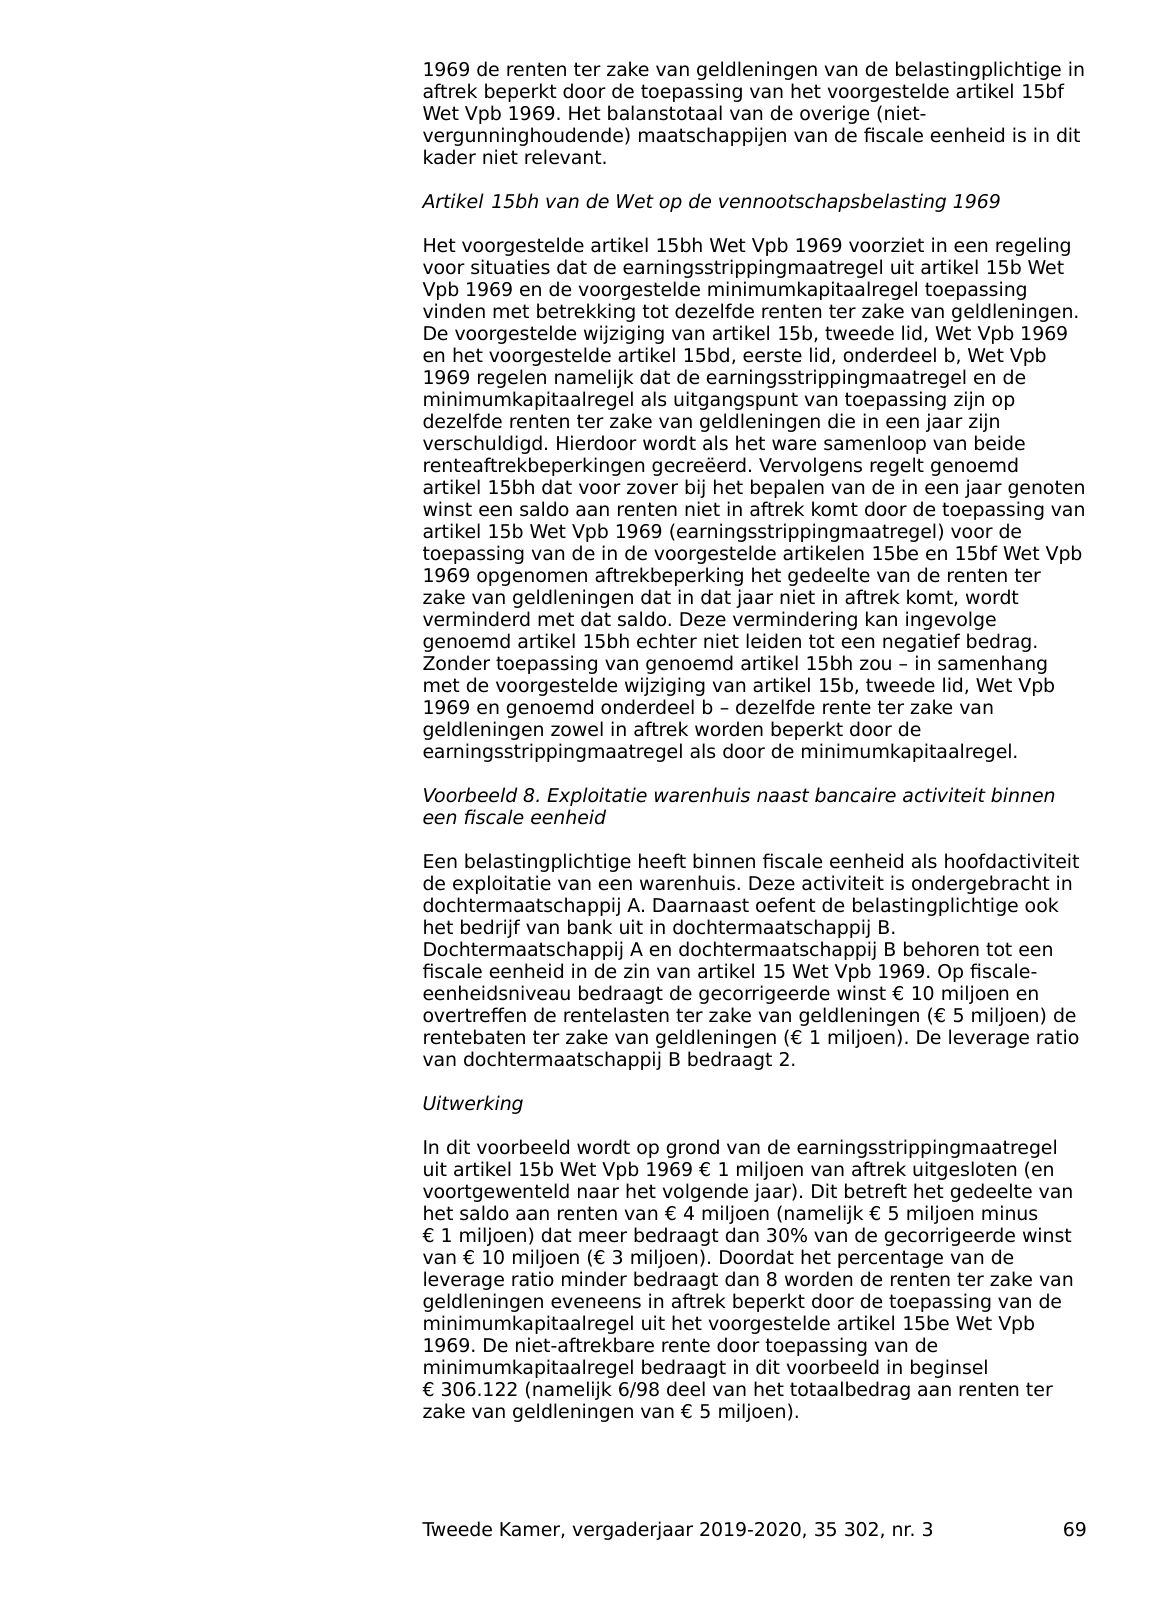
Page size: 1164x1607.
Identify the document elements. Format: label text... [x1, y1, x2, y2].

text Het voorgestelde artikel 15bh Wet Vpb 1969 voorziet in een regeling voor situaties dat de earningsstrippingmaatregel uit artikel 15b Wet Vpb 1969 en de voorgestelde minimumkapitaalregel toepassing vinden met betrekking tot dezelfde renten ter zake van geldleningen. De voorgestelde wijziging van artikel 15b, tweede lid, Wet Vpb 1969 en het voorgestelde artikel 15bd, eerste lid, onderdeel b, Wet Vpb 1969 regelen namelijk dat de earningsstrippingmaatregel en de minimumkapitaalregel als uitgangspunt van toepassing zijn op dezelfde renten ter zake van geldleningen die in een jaar zijn verschuldigd. Hierdoor wordt als het ware samenloop van beide renteaftrekbeperkingen gecreëerd. Vervolgens regelt genoemd artikel 15bh dat voor zover bij het bepalen van de in een jaar genoten winst een saldo aan renten niet in aftrek komt door de toepassing van artikel 15b Wet Vpb 1969 (earningsstrippingmaatregel) voor de toepassing van de in de voorgestelde artikelen 15be en 15bf Wet Vpb 1969 opgenomen aftrekbeperking het gedeelte van de renten ter zake van geldleningen dat in dat jaar niet in aftrek komt, wordt verminderd met dat saldo. Deze vermindering kan ingevolge genoemd artikel 15bh echter niet leiden tot een negatief bedrag. Zonder toepassing van genoemd artikel 15bh zou – in samenhang met de voorgestelde wijziging van artikel 15b, tweede lid, Wet Vpb 1969 en genoemd onderdeel b – dezelfde rente ter zake van geldleningen zowel in aftrek worden beperkt door de earningsstrippingmaatregel als door de minimumkapitaalregel. [422, 235, 1087, 763]
text In dit voorbeeld wordt op grond van de earningsstrippingmaatregel uit artikel 15b Wet Vpb 1969 € 1 miljoen van aftrek uitgesloten (en voortgewenteld naar het volgende jaar). Dit betreft het gedeelte van het saldo aan renten van € 4 miljoen (namelijk € 5 miljoen minus € 1 miljoen) dat meer bedraagt dan 30% van de gecorrigeerde winst van € 10 miljoen (€ 3 miljoen). Doordat het percentage van de leverage ratio minder bedraagt dan 8 worden de renten ter zake van geldleningen eveneens in aftrek beperkt door de toepassing van de minimumkapitaalregel uit het voorgestelde artikel 15be Wet Vpb 1969. De niet-aftrekbare rente door toepassing van de minimumkapitaalregel bedraagt in dit voorbeeld in beginsel € 306.122 (namelijk 6/98 deel van het totaalbedrag aan renten ter zake van geldleningen van € 5 miljoen). [422, 1137, 1087, 1423]
text 1969 de renten ter zake van geldleningen van de belastingplichtige in aftrek beperkt door de toepassing van het voorgestelde artikel 15bf Wet Vpb 1969. Het balanstotaal van de overige (niet-vergunninghoudende) maatschappijen van de fiscale eenheid is in dit kader niet relevant. [422, 59, 1087, 169]
subtitle Voorbeeld 8. Exploitatie warenhuis naast bancaire activiteit binnen een fiscale eenheid [422, 785, 1087, 829]
text Een belastingplichtige heeft binnen fiscale eenheid als hoofdactiviteit de exploitatie van een warenhuis. Deze activiteit is ondergebracht in dochtermaatschappij A. Daarnaast oefent de belastingplichtige ook het bedrijf van bank uit in dochtermaatschappij B. Dochtermaatschappij A en dochtermaatschappij B behoren tot een fiscale eenheid in de zin van artikel 15 Wet Vpb 1969. Op fiscale-eenheidsniveau bedraagt de gecorrigeerde winst € 10 miljoen en overtreffen de rentelasten ter zake van geldleningen (€ 5 miljoen) de rentebaten ter zake van geldleningen (€ 1 miljoen). De leverage ratio van dochtermaatschappij B bedraagt 2. [422, 851, 1087, 1071]
subtitle Uitwerking [422, 1093, 1087, 1115]
subtitle Artikel 15bh van de Wet op de vennootschapsbelasting 1969 [422, 191, 1087, 213]
